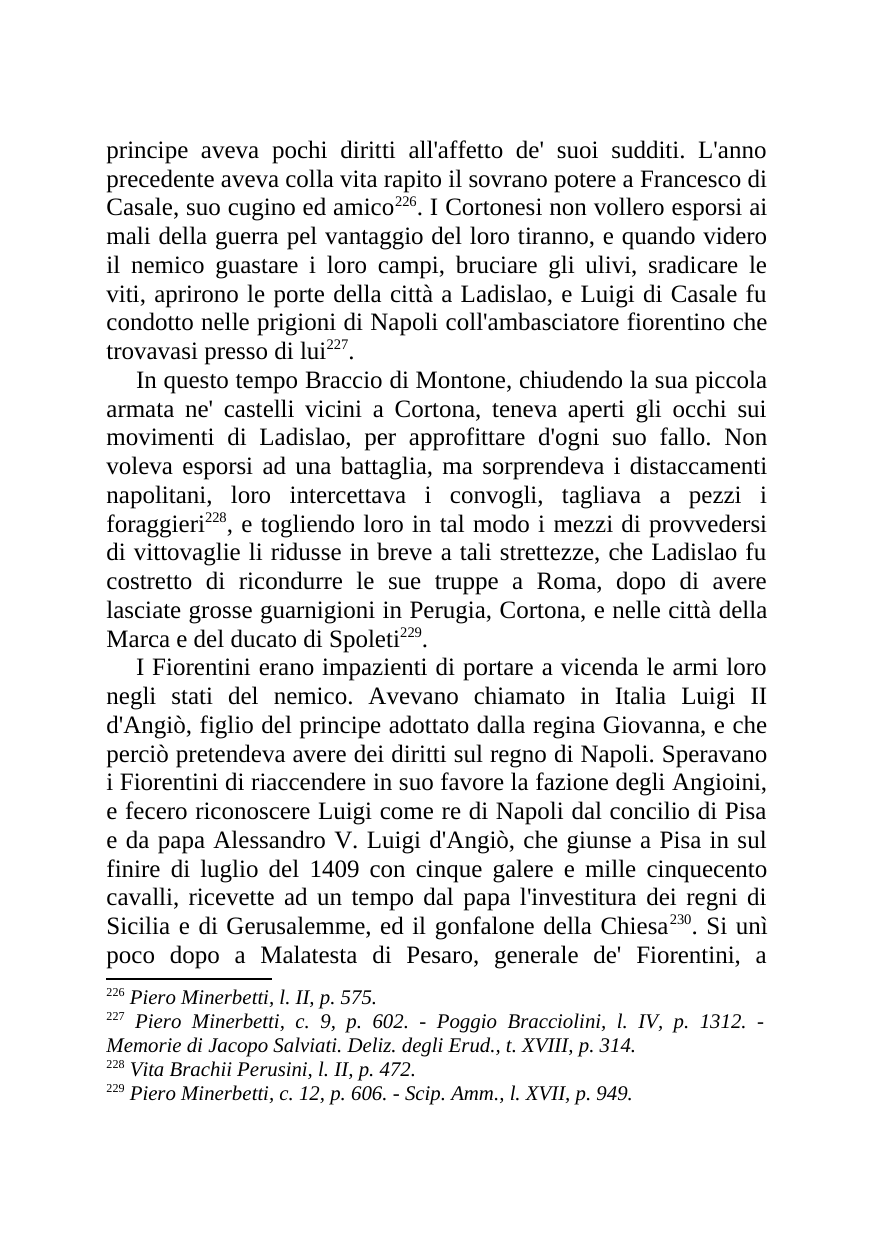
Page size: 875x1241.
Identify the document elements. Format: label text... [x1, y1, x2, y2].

text principe aveva pochi diritti all'affetto de' suoi sudditi. L'anno precedente aveva colla vita rapito il sovrano potere a Francesco di Casale, suo cugino ed amico. I Cortonesi non vollero esporsi ai mali della guerra pel vantaggio del loro tiranno, e quando videro il nemico guastare i loro campi, bruciare gli ulivi, sradicare le viti, aprirono le porte della città a Ladislao, e Luigi di Casale fu condotto nelle prigioni di Napoli coll'ambasciatore fiorentino che trovavasi presso di lui. [106, 135, 768, 365]
text I Fiorentini erano impazienti di portare a vicenda le armi loro negli stati del nemico. Avevano chiamato in Italia Luigi II d'Angiò, figlio del principe adottato dalla regina Giovanna, e che perciò pretendeva avere dei diritti sul regno di Napoli. Speravano i Fiorentini di riaccendere in suo favore la fazione degli Angioini, e fecero riconoscere Luigi come re di Napoli dal concilio di Pisa e da papa Alessandro V. Luigi d'Angiò, che giunse a Pisa in sul finire di luglio del 1409 con cinque galere e mille cinquecento cavalli, ricevette ad un tempo dal papa l'investitura dei regni di Sicilia e di Gerusalemme, ed il gonfalone della Chiesa. Si unì poco dopo a Malatesta di Pesaro, generale de' Fiorentini, a [106, 652, 768, 969]
text Piero Minerbetti, l. II, p. 575. [106, 985, 768, 1009]
text Piero Minerbetti, c. 12, p. 606. - Scip. Amm., l. XVII, p. 949. [106, 1081, 768, 1105]
text Vita Brachii Perusini, l. II, p. 472. [106, 1057, 768, 1081]
text Piero Minerbetti, c. 9, p. 602. - Poggio Bracciolini, l. IV, p. 1312. - Memorie di Jacopo Salviati. Deliz. degli Erud., t. XVIII, p. 314. [106, 1009, 768, 1057]
text In questo tempo Braccio di Montone, chiudendo la sua piccola armata ne' castelli vicini a Cortona, teneva aperti gli occhi sui movimenti di Ladislao, per approfittare d'ogni suo fallo. Non voleva esporsi ad una battaglia, ma sorprendeva i distaccamenti napolitani, loro intercettava i convogli, tagliava a pezzi i foraggieri, e togliendo loro in tal modo i mezzi di provvedersi di vittovaglie li ridusse in breve a tali strettezze, che Ladislao fu costretto di ricondurre le sue truppe a Roma, dopo di avere lasciate grosse guarnigioni in Perugia, Cortona, e nelle città della Marca e del ducato di Spoleti. [106, 365, 768, 652]
